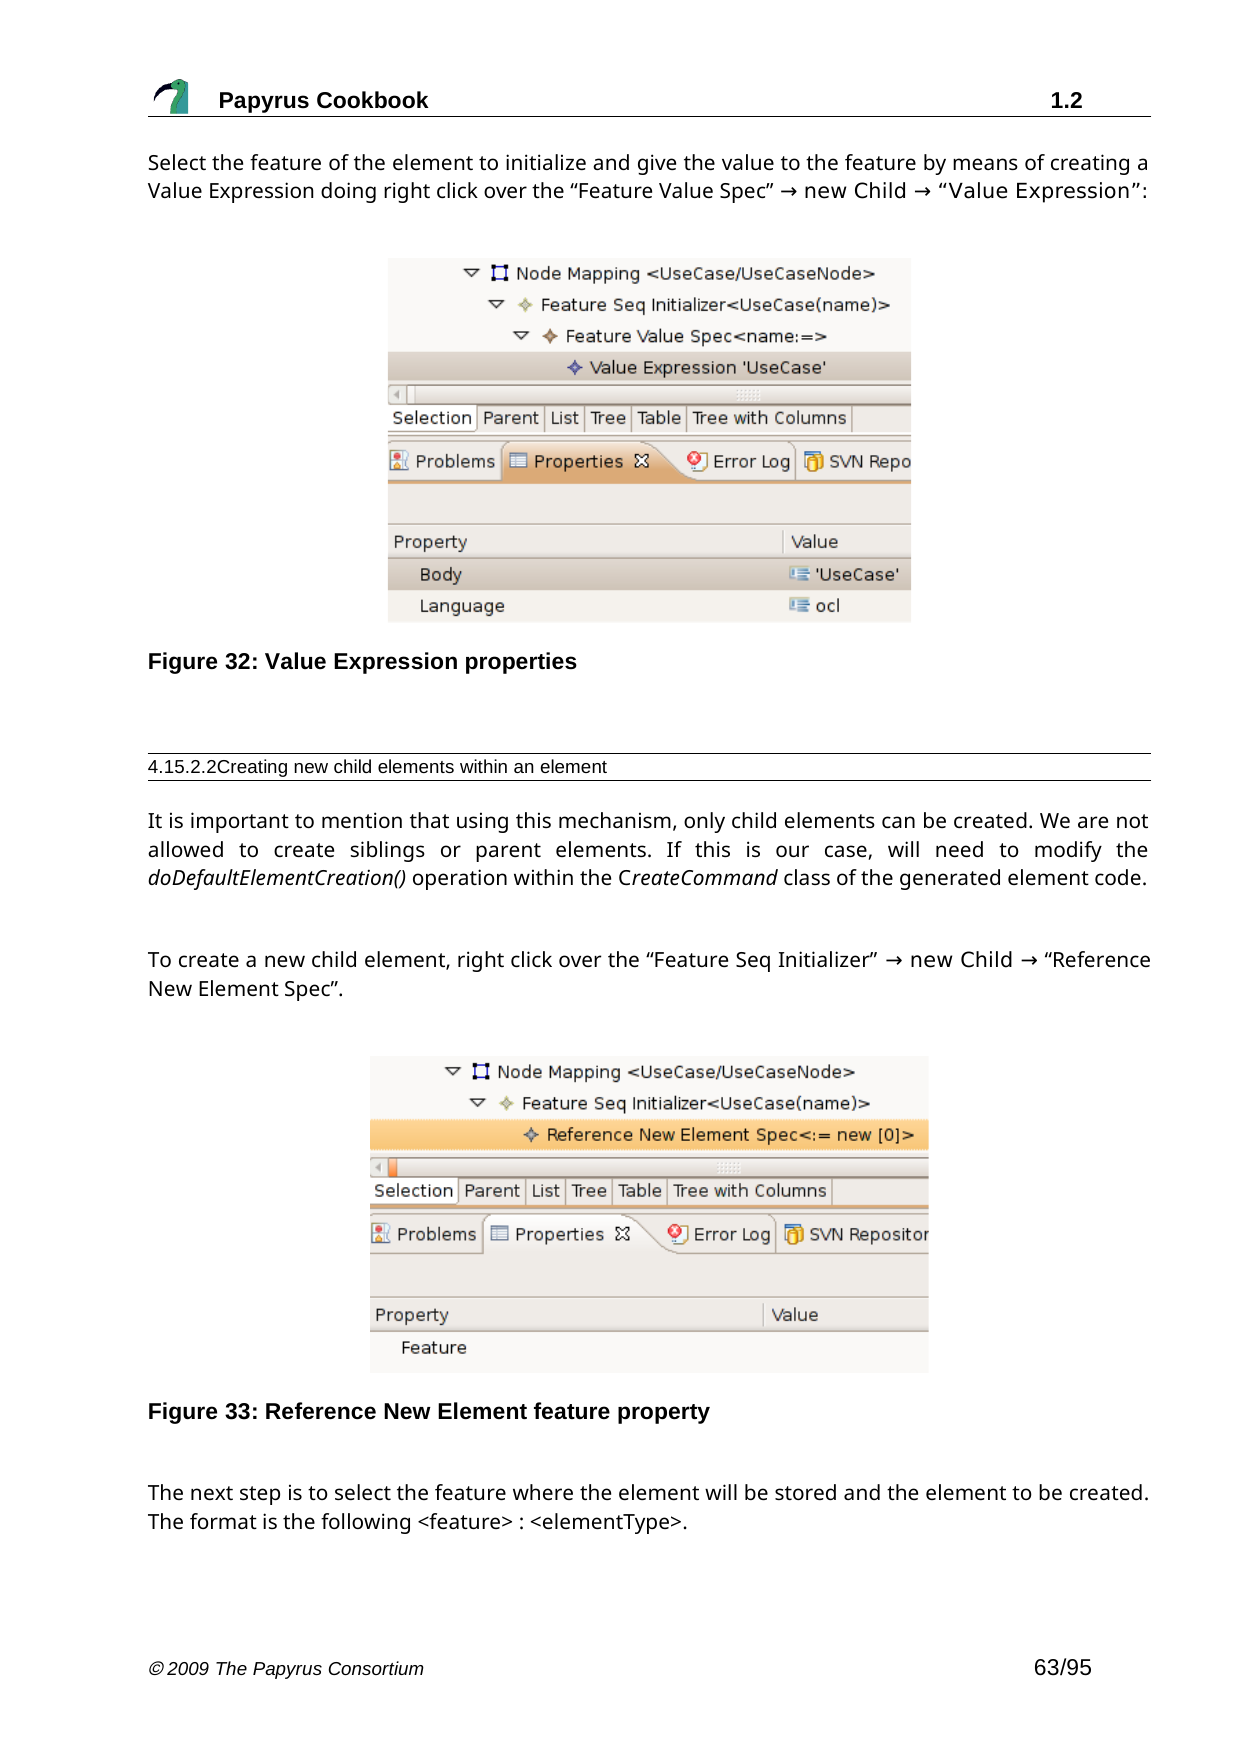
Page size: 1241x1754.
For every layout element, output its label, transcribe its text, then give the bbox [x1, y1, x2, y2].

text Select the feature of the element to initialize and give the value to the feature by means of creating a Value Expression doing right click over the “Feature Value Spec” → new Child → “Value Expression”: [148, 148, 1151, 205]
picture [153, 79, 189, 114]
subtitle Creating new child elements within an element [148, 754, 1151, 780]
text To create a new child element, right click over the “Feature Seq Initializer” → new Child → “Reference New Element Spec”. [148, 945, 1151, 1002]
picture [370, 1056, 929, 1373]
text Figure 32: Value Expression properties [148, 648, 1151, 675]
picture [387, 258, 912, 623]
text Figure 33: Reference New Element feature property [148, 1397, 1151, 1424]
text The next step is to select the feature where the element will be stored and the element to be created. The format is the following <feature> : <elementType>. [148, 1478, 1151, 1535]
text It is important to mention that using this mechanism, only child elements can be created. We are not allowed to create siblings or parent elements. If this is our case, will need to modify the doDefaultElementCreation() operation within the CreateCommand class of the generated element code. [148, 806, 1151, 892]
